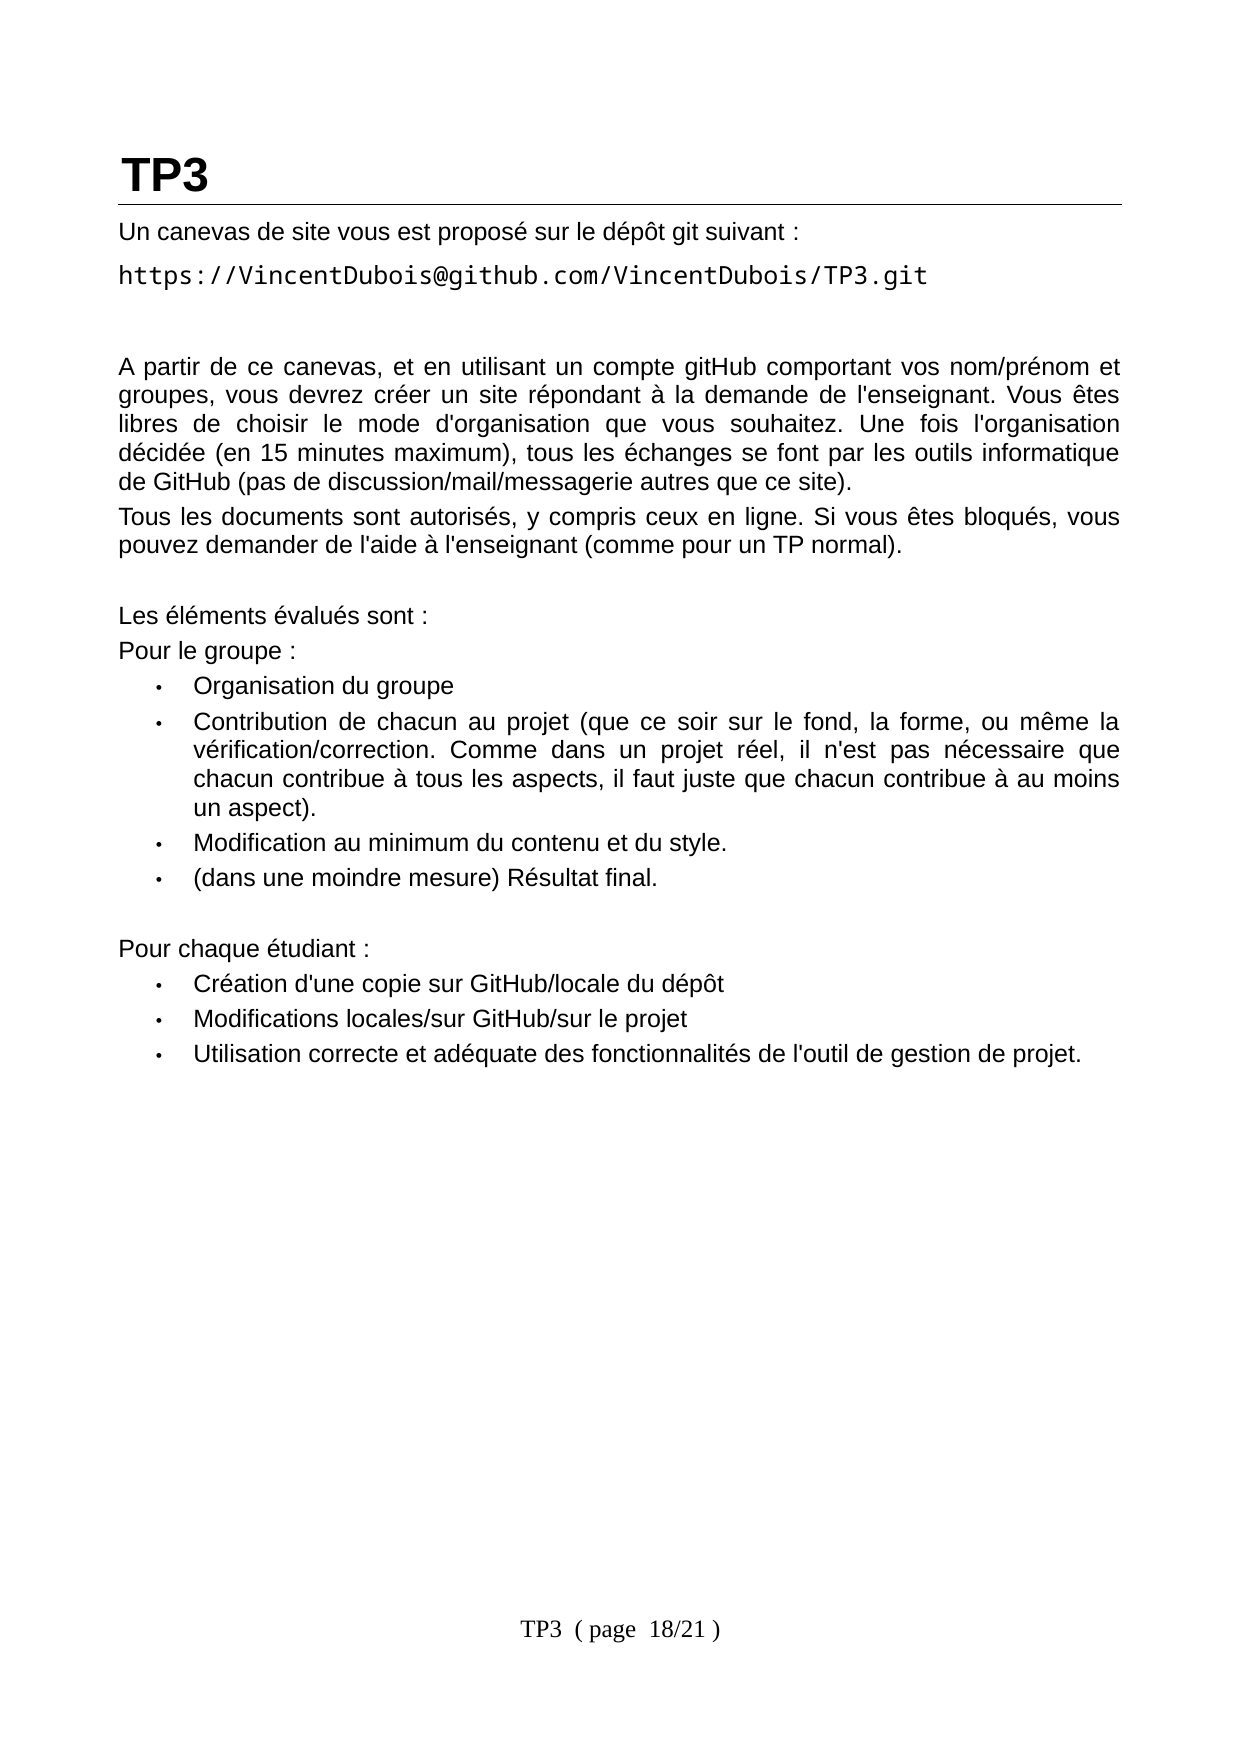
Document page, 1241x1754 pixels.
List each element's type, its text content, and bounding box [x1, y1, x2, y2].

list (dans une moindre mesure) Résultat final. [156, 863, 1122, 892]
text Les éléments évalués sont : [118, 601, 1122, 630]
list Création d'une copie sur GitHub/locale du dépôt [156, 969, 1122, 998]
list Organisation du groupe [156, 671, 1122, 700]
text Pour chaque étudiant : [118, 934, 1122, 962]
text Un canevas de site vous est proposé sur le dépôt git suivant : [118, 217, 1122, 245]
text A partir de ce canevas, et en utilisant un compte gitHub comportant vos nom/prénom et groupes, vous devrez créer un site répondant à la demande de l'enseignant. Vous êtes libres de choisir le mode d'organisation que vous souhaitez. Une fois l'organisation décidée (en 15 minutes maximum), tous les échanges se font par les outils informatique de GitHub (pas de discussion/mail/messagerie autres que ce site). [118, 352, 1122, 495]
list Utilisation correcte et adéquate des fonctionnalités de l'outil de gestion de projet. [156, 1039, 1122, 1068]
list Modification au minimum du contenu et du style. [156, 828, 1122, 857]
list Modifications locales/sur GitHub/sur le projet [156, 1004, 1122, 1033]
text Pour le groupe : [118, 636, 1122, 665]
list Contribution de chacun au projet (que ce soir sur le fond, la forme, ou même la vérification/correction. Comme dans un projet réel, il n'est pas nécessaire que chacun contribue à tous les aspects, il faut juste que chacun contribue à au moins un aspect). [156, 707, 1122, 822]
text Tous les documents sont autorisés, y compris ceux en ligne. Si vous êtes bloqués, vous pouvez demander de l'aide à l'enseignant (comme pour un TP normal). [118, 502, 1122, 559]
text https://VincentDubois@github.com/VincentDubois/TP3.git [118, 258, 1122, 292]
subtitle TP3 [118, 143, 1122, 204]
